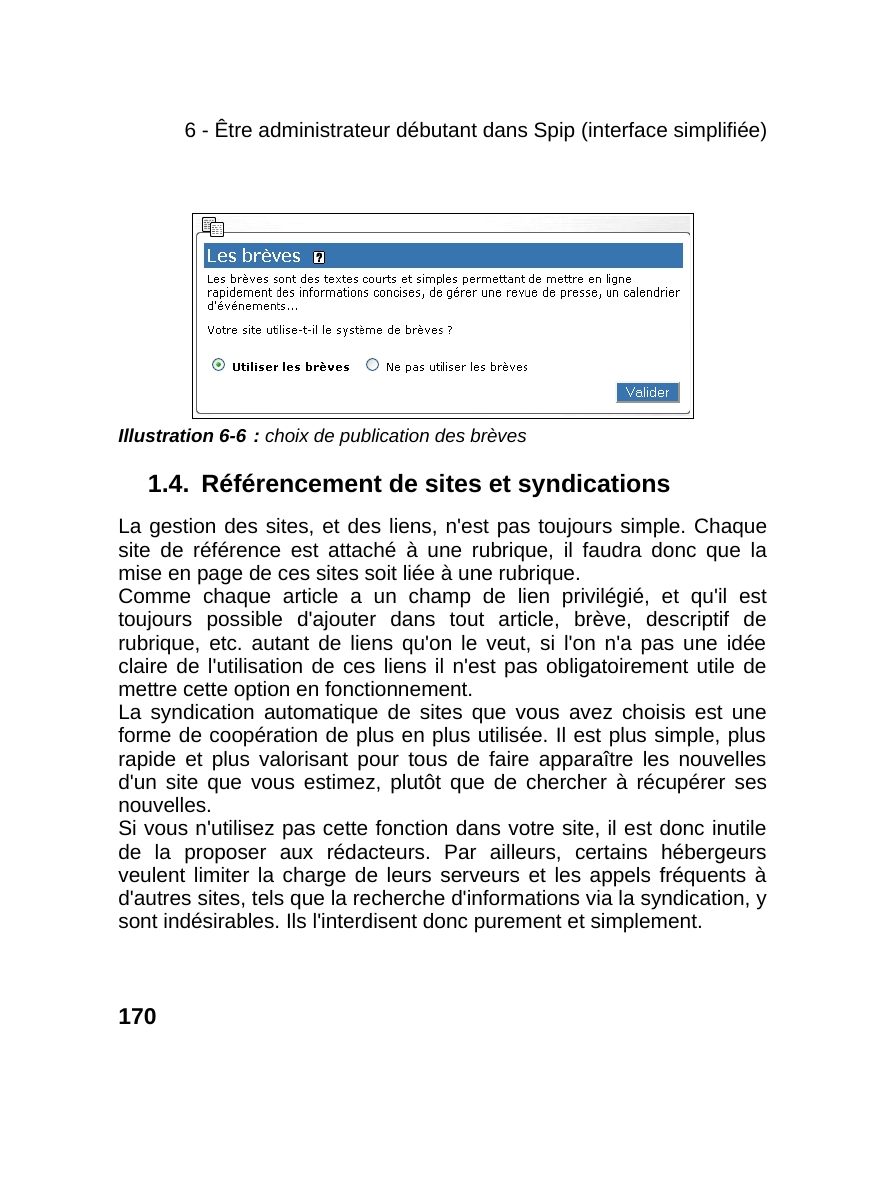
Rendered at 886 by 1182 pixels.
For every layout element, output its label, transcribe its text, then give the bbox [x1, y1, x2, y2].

picture [195, 216, 691, 416]
text Si vous n'utilisez pas cette fonction dans votre site, il est donc inutile de la proposer aux rédacteurs. Par ailleurs, certains hébergeurs veulent limiter la charge de leurs serveurs et les appels fréquents à d'autres sites, tels que la recherche d'informations via la syndication, y sont indésirables. Ils l'interdisent donc purement et simplement. [118, 817, 768, 933]
text Illustration 6-6 : choix de publication des brèves [118, 416, 768, 446]
text La gestion des sites, et des liens, n'est pas toujours simple. Chaque site de référence est attaché à une rubrique, il faudra donc que la mise en page de ces sites soit liée à une rubrique. [118, 515, 768, 585]
list Référencement de sites et syndications [148, 469, 768, 497]
text Comme chaque article a un champ de lien privilégié, et qu'il est toujours possible d'ajouter dans tout article, brève, descriptif de rubrique, etc. autant de liens qu'on le veut, si l'on n'a pas une idée claire de l'utilisation de ces liens il n'est pas obligatoirement utile de mettre cette option en fonctionnement. [118, 585, 768, 701]
text La syndication automatique de sites que vous avez choisis est une forme de coopération de plus en plus utilisée. Il est plus simple, plus rapide et plus valorisant pour tous de faire apparaître les nouvelles d'un site que vous estimez, plutôt que de chercher à récupérer ses nouvelles. [118, 701, 768, 817]
